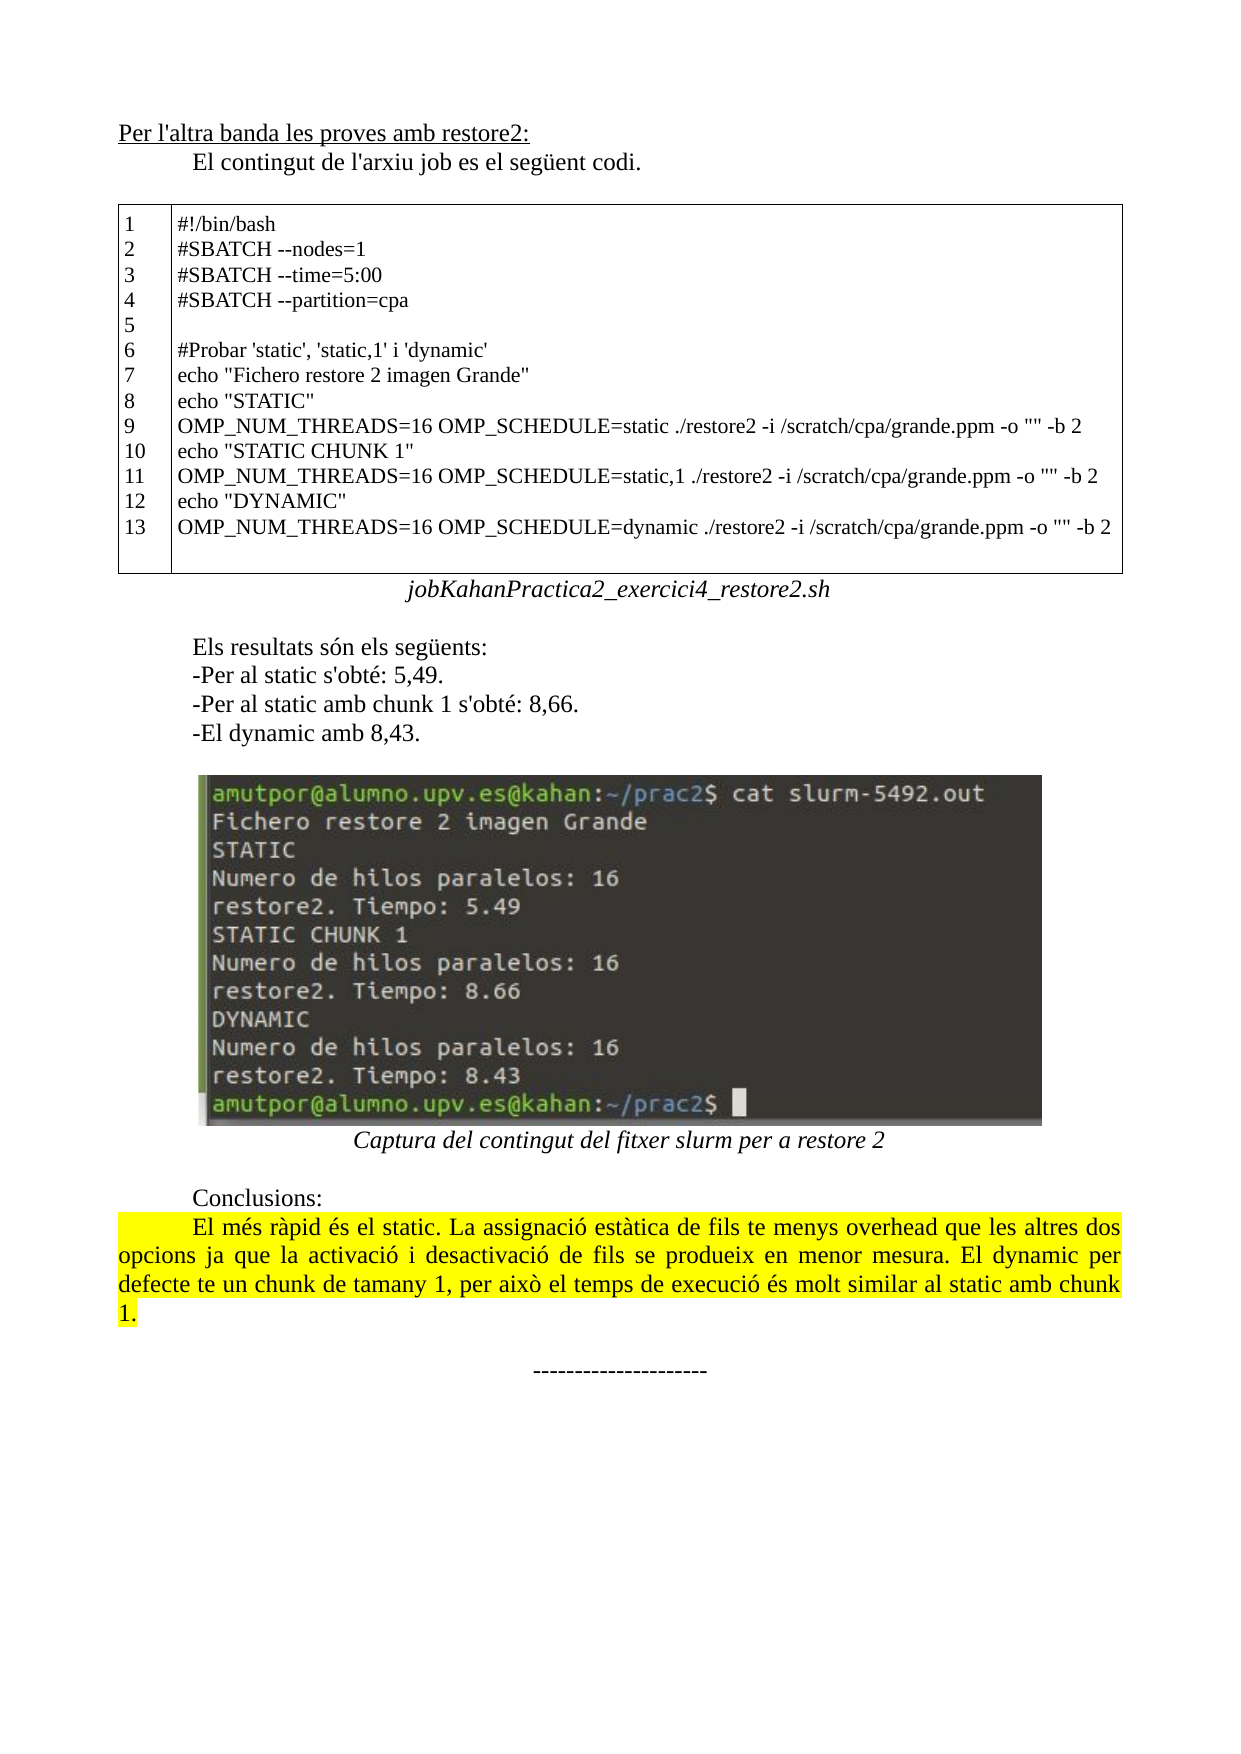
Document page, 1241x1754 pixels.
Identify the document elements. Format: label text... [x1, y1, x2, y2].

text Per l'altra banda les proves amb restore2: [118, 118, 1122, 147]
text El més ràpid és el static. La assignació estàtica de fils te menys overhead que les altres dos opcions ja que la activació i desactivació de fils se produeix en menor mesura. El dynamic per defecte te un chunk de tamany 1, per això el temps de execució és molt similar al static amb chunk 1. [118, 1212, 1122, 1327]
text El contingut de l'arxiu job es el següent codi. [118, 147, 1122, 176]
table_header 1 2 3 4 5 6 7 8 9 10 11 12 13 [119, 205, 171, 573]
text -Per al static s'obté: 5,49. [118, 661, 1122, 689]
text Conclusions: [118, 1183, 1122, 1212]
text --------------------- [118, 1356, 1122, 1384]
text Els resultats són els següents: [118, 632, 1122, 661]
text -El dynamic amb 8,43. [118, 718, 1122, 747]
picture [198, 775, 1042, 1126]
text Captura del contingut del fitxer slurm per a restore 2 [118, 1126, 1122, 1154]
text -Per al static amb chunk 1 s'obté: 8,66. [118, 689, 1122, 718]
table_header #!/bin/bash #SBATCH --nodes=1 #SBATCH --time=5:00 #SBATCH --partition=cpa #Probar 'static', 'static,1' i 'dynamic' echo "Fichero restore 2 imagen Grande" echo "STATIC" OMP_NUM_THREADS=16 OMP_SCHEDULE=static ./restore2 -i /scratch/cpa/grande.ppm -o "" -b 2 echo "STATIC CHUNK 1" OMP_NUM_THREADS=16 OMP_SCHEDULE=static,1 ./restore2 -i /scratch/cpa/grande.ppm -o "" -b 2 echo "DYNAMIC" OMP_NUM_THREADS=16 OMP_SCHEDULE=dynamic ./restore2 -i /scratch/cpa/grande.ppm -o "" -b 2 [172, 205, 1122, 573]
text jobKahanPractica2_exercici4_restore2.sh [118, 574, 1122, 603]
